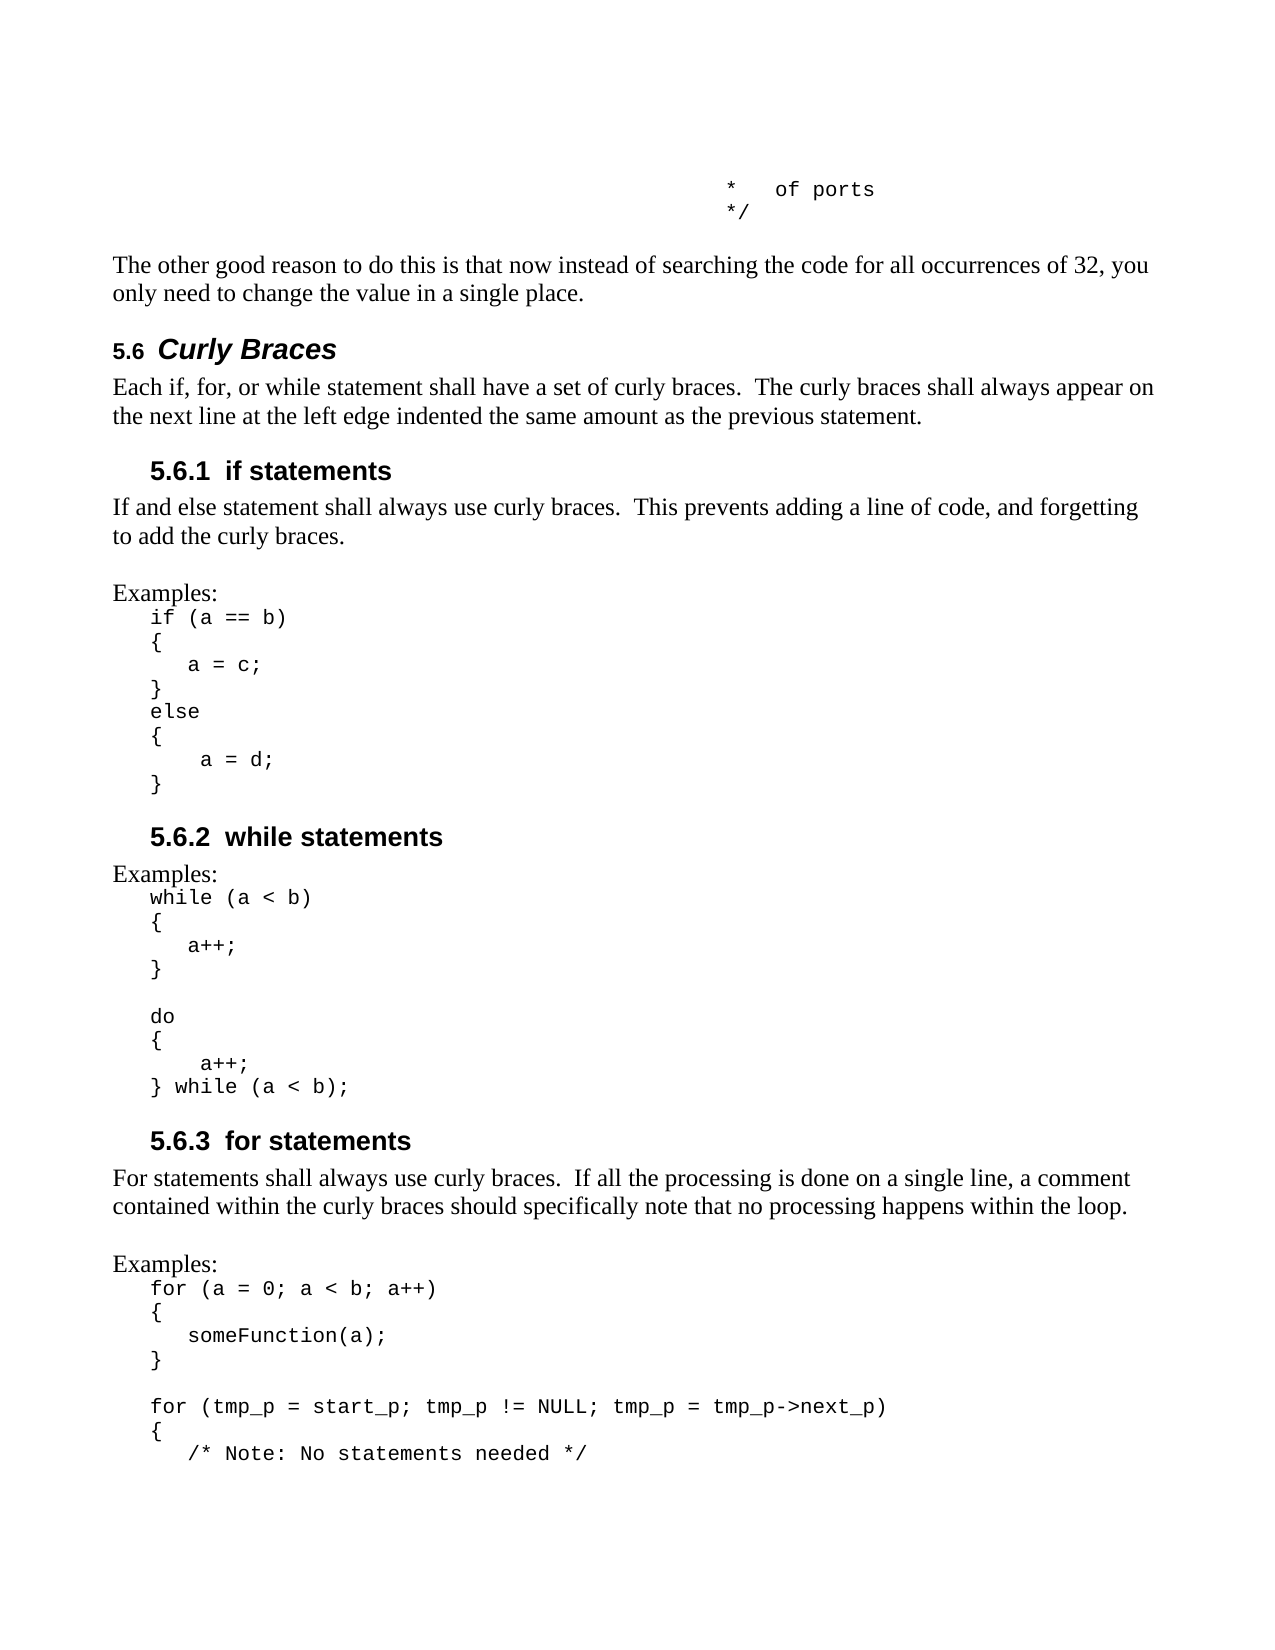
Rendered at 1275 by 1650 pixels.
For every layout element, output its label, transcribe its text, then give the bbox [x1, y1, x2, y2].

text * of ports [637, 179, 1162, 202]
text For statements shall always use curly braces. If all the processing is done on a single line, a comment contained within the curly braces should specifically note that no processing happens within the loop. [112, 1163, 1162, 1220]
text a++; [112, 935, 1162, 958]
subtitle while statements [150, 821, 1162, 852]
text if (a == b) [112, 607, 1162, 631]
text The other good reason to do this is that now instead of searching the code for all occurrences of 32, you only need to change the value in a single place. [112, 250, 1162, 307]
text someFunction(a); [112, 1325, 1162, 1349]
text { [112, 1419, 1162, 1443]
text a++; [112, 1053, 1162, 1077]
subtitle for statements [150, 1125, 1162, 1156]
text If and else statement shall always use curly braces. This prevents adding a line of code, and forgetting to add the curly braces. [112, 492, 1162, 549]
text a = c; [112, 654, 1162, 678]
text Examples: [112, 859, 1162, 887]
text { [112, 1301, 1162, 1325]
text */ [637, 202, 1162, 226]
text } while (a < b); [112, 1077, 1162, 1100]
text { [112, 631, 1162, 654]
text } [112, 678, 1162, 702]
text Each if, for, or while statement shall have a set of curly braces. The curly braces shall always appear on the next line at the left edge indented the same amount as the previous statement. [112, 372, 1162, 429]
text } [112, 958, 1162, 982]
text Examples: [112, 578, 1162, 607]
text } [112, 1349, 1162, 1372]
text for (a = 0; a < b; a++) [112, 1278, 1162, 1301]
text { [112, 911, 1162, 935]
text Examples: [112, 1249, 1162, 1278]
text { [112, 1029, 1162, 1053]
text else [112, 702, 1162, 725]
text do [112, 1006, 1162, 1029]
subtitle if statements [150, 454, 1162, 486]
text } [112, 772, 1162, 796]
text a = d; [112, 749, 1162, 772]
text { [112, 725, 1162, 749]
text /* Note: No statements needed */ [112, 1443, 1162, 1467]
subtitle Curly Braces [112, 332, 1162, 366]
text while (a < b) [112, 887, 1162, 911]
text for (tmp_p = start_p; tmp_p != NULL; tmp_p = tmp_p->next_p) [112, 1396, 1162, 1419]
